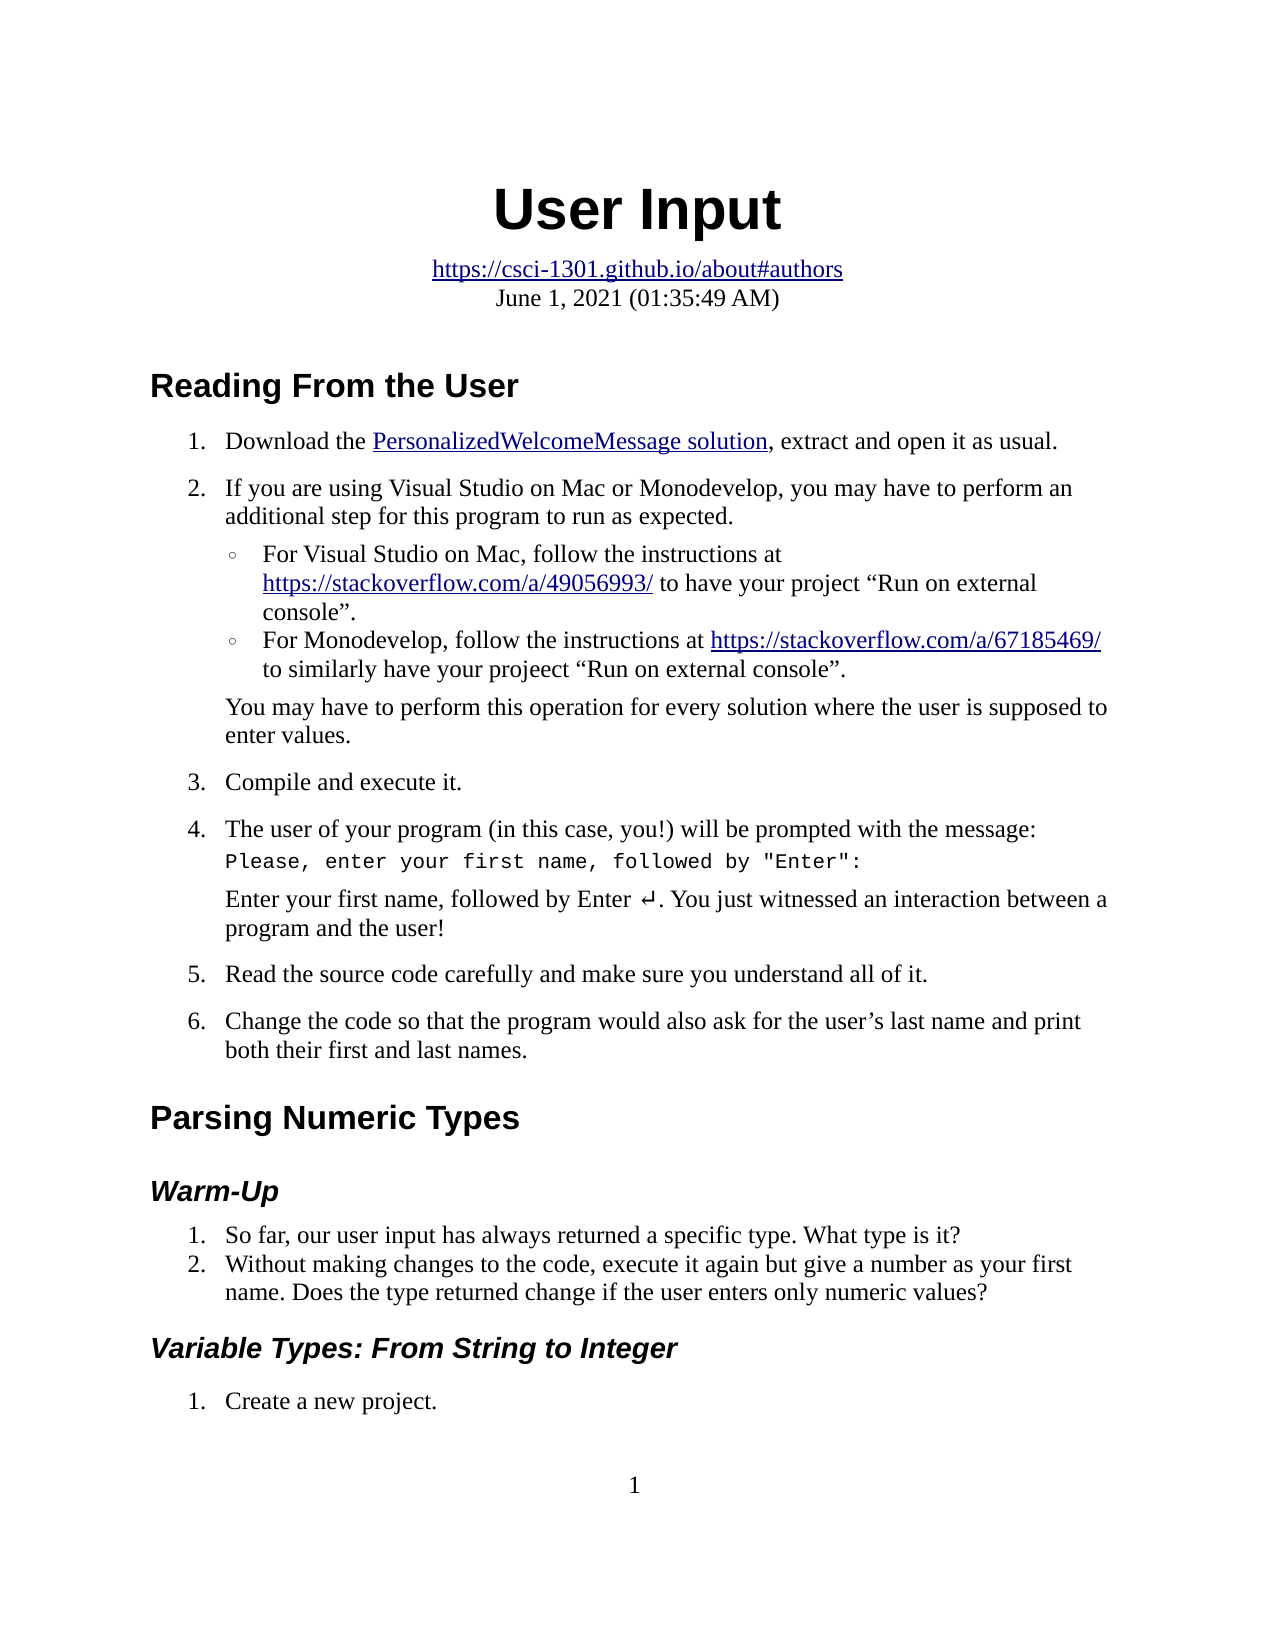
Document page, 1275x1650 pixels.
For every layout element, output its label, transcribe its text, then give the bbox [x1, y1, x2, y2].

text https://csci-1301.github.io/about#authors [150, 254, 1125, 283]
list For Visual Studio on Mac, follow the instructions at https://stackoverflow.com/a/49056993/ to have your project “Run on external console”. [225, 539, 1125, 625]
list Compile and execute it. [187, 767, 1125, 796]
text June 1, 2021 (01:35:49 AM) [150, 283, 1125, 312]
list Without making changes to the code, execute it again but give a number as your first name. Does the type returned change if the user enters only numeric values? [187, 1249, 1125, 1306]
subtitle Reading From the User [150, 366, 1125, 404]
list Create a new project. [187, 1386, 1125, 1415]
list So far, our user input has always returned a specific type. What type is it? [187, 1220, 1125, 1249]
list The user of your program (in this case, you!) will be prompted with the message: [187, 814, 1125, 843]
subtitle Parsing Numeric Types [150, 1098, 1125, 1136]
list Please, enter your first name, followed by "Enter": [187, 852, 1125, 875]
list For Monodevelop, follow the instructions at https://stackoverflow.com/a/67185469/ to similarly have your projeect “Run on external console”. [225, 625, 1125, 683]
subtitle Warm-Up [150, 1174, 1125, 1207]
list Download the PersonalizedWelcomeMessage solution, extract and open it as usual. [187, 426, 1125, 455]
list Change the code so that the program would also ask for the user’s last name and print both their first and last names. [187, 1006, 1125, 1064]
list You may have to perform this operation for every solution where the user is supposed to enter values. [187, 692, 1125, 749]
list Read the source code carefully and make sure you understand all of it. [187, 959, 1125, 988]
list If you are using Visual Studio on Mac or Monodevelop, you may have to perform an additional step for this program to run as expected. [187, 473, 1125, 530]
subtitle Variable Types: From String to Integer [150, 1331, 1125, 1365]
list Enter your first name, followed by Enter ↵. You just witnessed an interaction between a program and the user! [187, 884, 1125, 942]
title User Input [150, 175, 1125, 242]
